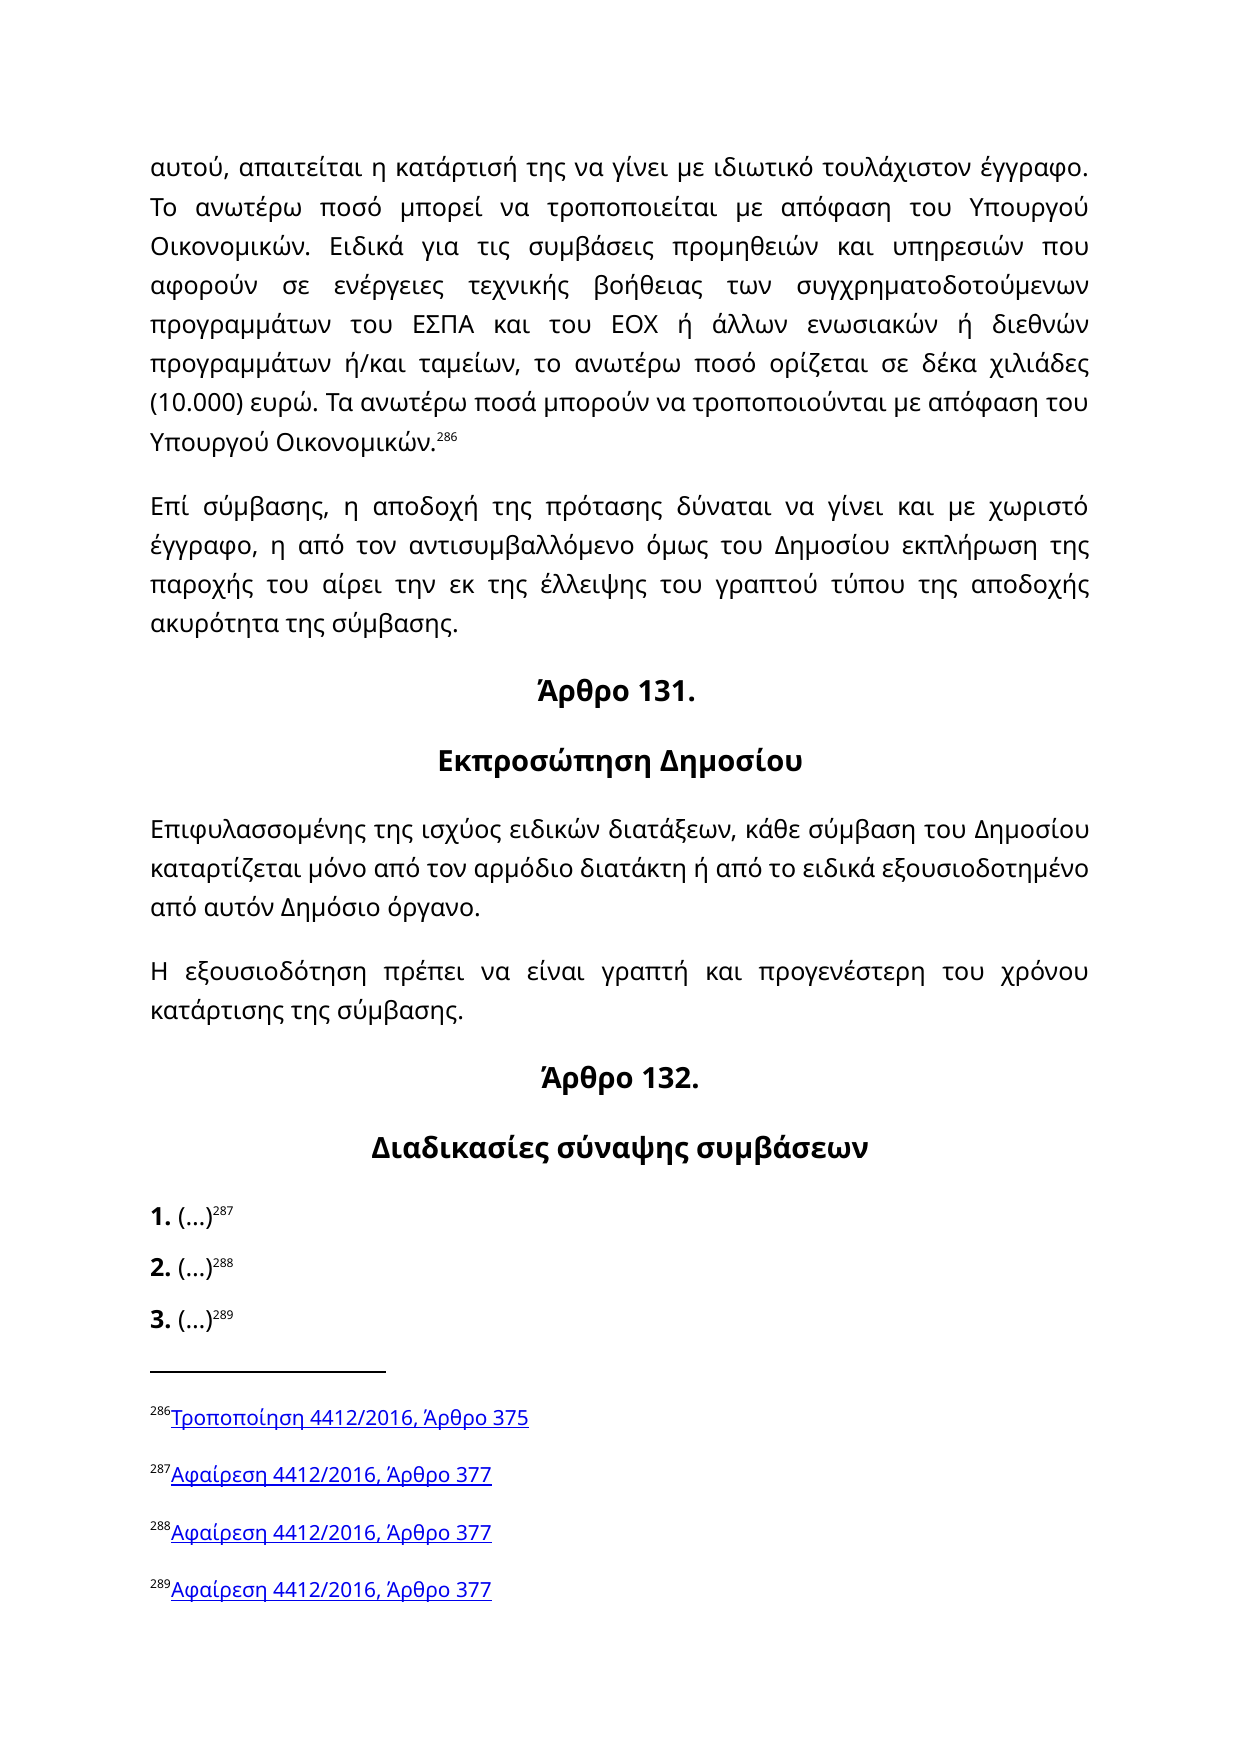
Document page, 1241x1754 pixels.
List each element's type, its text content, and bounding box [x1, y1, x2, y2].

text Αφαίρεση 4412/2016, Άρθρο 377 [150, 1576, 1090, 1604]
text Αφαίρεση 4412/2016, Άρθρο 377 [150, 1460, 1090, 1489]
text 3. (…) [150, 1302, 1090, 1336]
subtitle Διαδικασίες σύναψης συμβάσεων [150, 1128, 1090, 1167]
text 2. (…) [150, 1250, 1090, 1284]
text Τροποποίηση 4412/2016, Άρθρο 375 [150, 1403, 1090, 1431]
text Επί σύμβασης, η αποδοχή της πρότασης δύναται να γίνει και με χωριστό έγγραφο, η από τον αντισυμβαλλόμενο όμως του Δημοσίου εκπλήρωση της παροχής του αίρει την εκ της έλλειψης του γραπτού τύπου της αποδοχής ακυρότητα της σύμβασης. [150, 488, 1090, 640]
text Επιφυλασσομένης της ισχύος ειδικών διατάξεων, κάθε σύμβαση του Δημοσίου καταρτίζεται μόνο από τον αρμόδιο διατάκτη ή από το ειδικά εξουσιοδοτημένο από αυτόν Δημόσιο όργανο. [150, 811, 1090, 924]
subtitle Άρθρο 131. [150, 670, 1090, 710]
text 1. (…) [150, 1198, 1090, 1232]
text Αφαίρεση 4412/2016, Άρθρο 377 [150, 1518, 1090, 1546]
subtitle Άρθρο 132. [150, 1057, 1090, 1097]
text Η εξουσιοδότηση πρέπει να είναι γραπτή και προγενέστερη του χρόνου κατάρτισης της σύμβασης. [150, 954, 1090, 1027]
text αυτού, απαιτείται η κατάρτισή της να γίνει με ιδιωτικό τουλάχιστον έγγραφο. Το ανωτέρω ποσό μπορεί να τροποποιείται με απόφαση του Υπουργού Οικονομικών. Ειδικά για τις συμβάσεις προμηθειών και υπηρεσιών που αφορούν σε ενέργειες τεχνικής βοήθειας των συγχρηματοδοτούμενων προγραμμάτων του ΕΣΠΑ και του ΕΟΧ ή άλλων ενωσιακών ή διεθνών προγραμμάτων ή/και ταμείων, το ανωτέρω ποσό ορίζεται σε δέκα χιλιάδες (10.000) ευρώ. Τα ανωτέρω ποσά μπορούν να τροποποιούνται με απόφαση του Υπουργού Οικονομικών. [150, 150, 1090, 458]
subtitle Εκπροσώπηση Δημοσίου [150, 741, 1090, 780]
